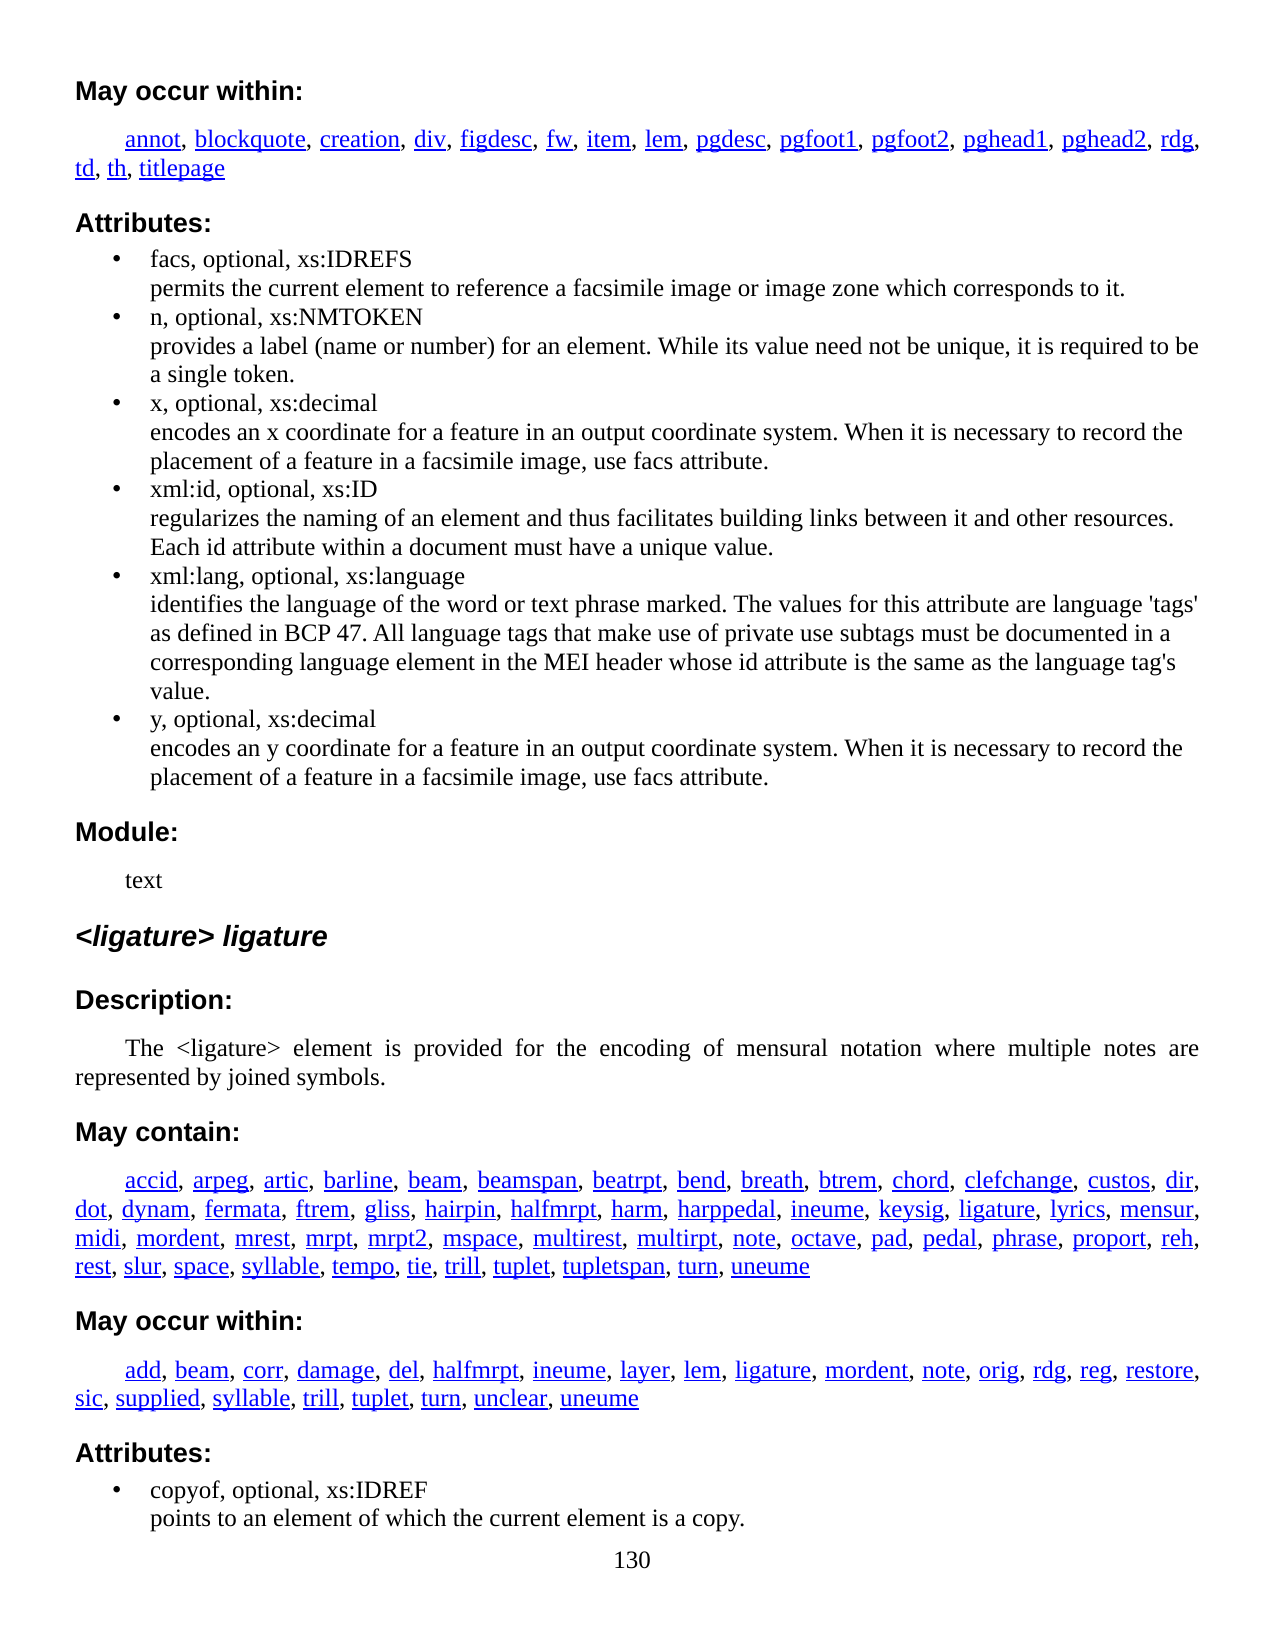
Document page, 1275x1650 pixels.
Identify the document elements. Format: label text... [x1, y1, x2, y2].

list n, optional, xs:NMTOKEN provides a label (name or number) for an element. While its value need not be unique, it is required to be a single token. [112, 302, 1200, 388]
text accid, arpeg, artic, barline, beam, beamspan, beatrpt, bend, breath, btrem, chord, clefchange, custos, dir, dot, dynam, fermata, ftrem, gliss, hairpin, halfmrpt, harm, harppedal, ineume, keysig, ligature, lyrics, mensur, midi, mordent, mrest, mrpt, mrpt2, mspace, multirest, multirpt, note, octave, pad, pedal, phrase, proport, reh, rest, slur, space, syllable, tempo, tie, trill, tuplet, tupletspan, turn, uneume [75, 1165, 1200, 1280]
list y, optional, xs:decimal encodes an y coordinate for a feature in an output coordinate system. When it is necessary to record the placement of a feature in a facsimile image, use facs attribute. [112, 704, 1200, 791]
subtitle <ligature> ligature [75, 919, 1200, 952]
list copyof, optional, xs:IDREF points to an element of which the current element is a copy. [112, 1475, 1200, 1532]
list xml:lang, optional, xs:language identifies the language of the word or text phrase marked. The values for this attribute are language 'tags' as defined in BCP 47. All language tags that make use of private use subtags must be documented in a corresponding language element in the MEI header whose id attribute is the same as the language tag's value. [112, 561, 1200, 704]
subtitle Attributes: [75, 207, 1200, 238]
list facs, optional, xs:IDREFS permits the current element to reference a facsimile image or image zone which corresponds to it. [112, 244, 1200, 302]
subtitle Description: [75, 984, 1200, 1015]
subtitle Module: [75, 816, 1200, 847]
subtitle May occur within: [75, 1305, 1200, 1336]
text annot, blockquote, creation, div, figdesc, fw, item, lem, pgdesc, pgfoot1, pgfoot2, pghead1, pghead2, rdg, td, th, titlepage [75, 124, 1200, 182]
list xml:id, optional, xs:ID regularizes the naming of an element and thus facilitates building links between it and other resources. Each id attribute within a document must have a unique value. [112, 474, 1200, 561]
text text [75, 865, 1200, 894]
list x, optional, xs:decimal encodes an x coordinate for a feature in an output coordinate system. When it is necessary to record the placement of a feature in a facsimile image, use facs attribute. [112, 388, 1200, 474]
subtitle May occur within: [75, 75, 1200, 106]
text The <ligature> element is provided for the encoding of mensural notation where multiple notes are represented by joined symbols. [75, 1033, 1200, 1091]
subtitle Attributes: [75, 1437, 1200, 1468]
subtitle May contain: [75, 1116, 1200, 1147]
text add, beam, corr, damage, del, halfmrpt, ineume, layer, lem, ligature, mordent, note, orig, rdg, reg, restore, sic, supplied, syllable, trill, tuplet, turn, unclear, uneume [75, 1355, 1200, 1412]
